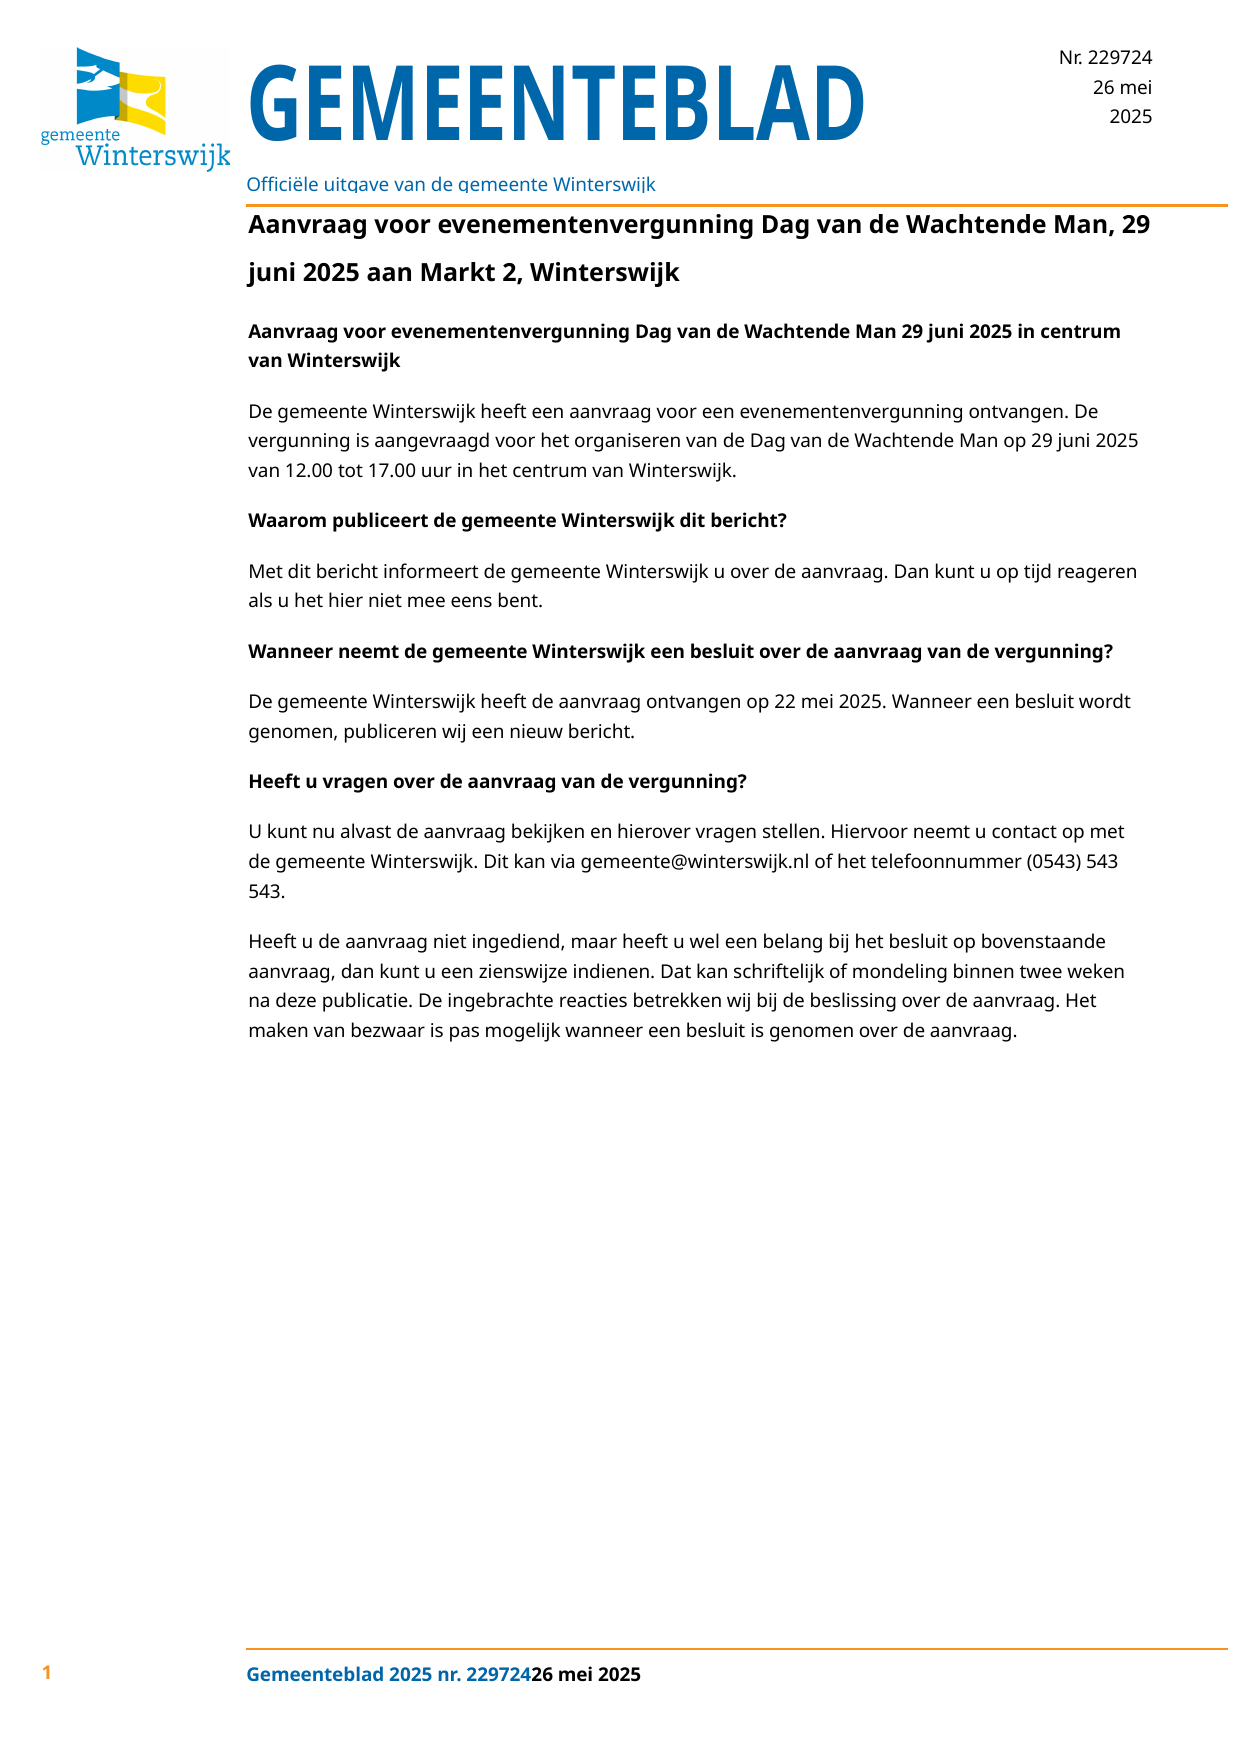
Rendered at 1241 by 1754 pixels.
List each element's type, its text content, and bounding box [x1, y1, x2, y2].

text U kunt nu alvast de aanvraag bekijken en hierover vragen stellen. Hiervoor neemt u contact op met de gemeente Winterswijk. Dit kan via gemeente@winterswijk.nl of het telefoonnummer (0543) 543 543. [248, 819, 1152, 904]
text Aanvraag voor evenementenvergunning Dag van de Wachtende Man 29 juni 2025 in centrum van Winterswijk [248, 318, 1152, 373]
text Wanneer neemt de gemeente Winterswijk een besluit over de aanvraag van de vergunning? [248, 638, 1152, 664]
text De gemeente Winterswijk heeft een aanvraag voor een evenementenvergunning ontvangen. De vergunning is aangevraagd voor het organiseren van de Dag van de Wachtende Man op 29 juni 2025 van 12.00 tot 17.00 uur in het centrum van Winterswijk. [248, 398, 1152, 483]
text De gemeente Winterswijk heeft de aanvraag ontvangen op 22 mei 2025. Wanneer een besluit wordt genomen, publiceren wij een nieuw bericht. [248, 688, 1152, 744]
text Heeft u de aanvraag niet ingediend, maar heeft u wel een belang bij het besluit op bovenstaande aanvraag, dan kunt u een zienswijze indienen. Dat kan schriftelijk of mondeling binnen twee weken na deze publicatie. De ingebrachte reacties betrekken wij bij de beslissing over de aanvraag. Het maken van bezwaar is pas mogelijk wanneer een besluit is genomen over de aanvraag. [248, 928, 1152, 1043]
text Waarom publiceert de gemeente Winterswijk dit bericht? [248, 507, 1152, 533]
text Aanvraag voor evenementenvergunning Dag van de Wachtende Man, 29 juni 2025 aan Markt 2, Winterswijk [248, 207, 1152, 288]
text Heeft u vragen over de aanvraag van de vergunning? [248, 768, 1152, 794]
picture [41, 47, 231, 172]
text Met dit bericht informeert de gemeente Winterswijk u over de aanvraag. Dan kunt u op tijd reageren als u het hier niet mee eens bent. [248, 558, 1152, 613]
picture [225, 153, 231, 162]
